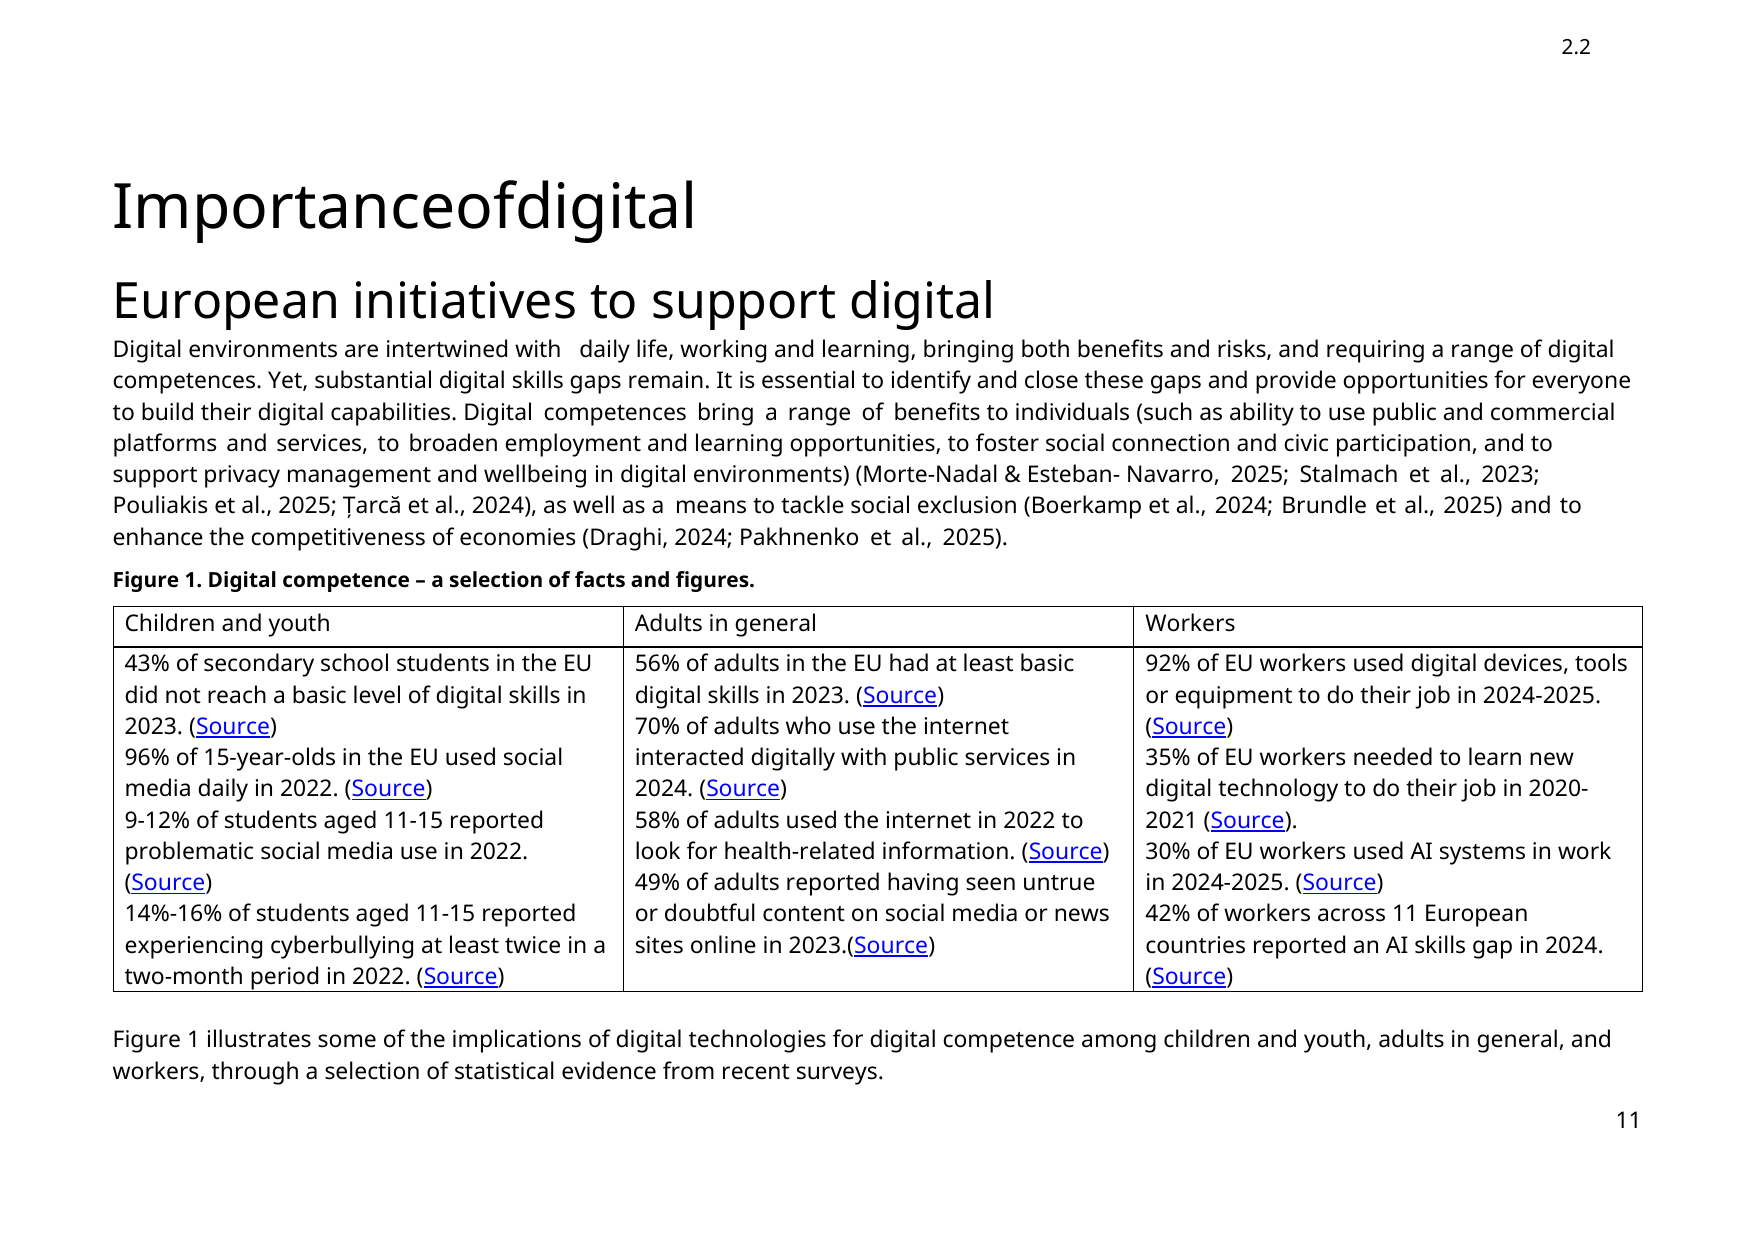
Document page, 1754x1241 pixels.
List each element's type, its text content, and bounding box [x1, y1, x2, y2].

table_header Children and youth [114, 607, 623, 646]
table_header Adults in general [624, 607, 1133, 646]
subtitle Importanceofdigital [112, 162, 1641, 247]
table_cell 43% of secondary school students in the EU did not reach a basic level of digital skills in 2023. (Source) 96% of 15-year-olds in the EU used social media daily in 2022. (Source) 9-12% of students aged 11-15 reported problematic social media use in 2022. (Source) 14%-16% of students aged 11-15 reported experiencing cyberbullying at least twice in a two-month period in 2022. (Source) [114, 648, 623, 991]
text Figure 1 illustrates some of the implications of digital technologies for digital competence among children and youth, adults in general, and workers, through a selection of statistical evidence from recent surveys. [112, 1023, 1641, 1086]
table_cell 56% of adults in the EU had at least basic digital skills in 2023. (Source) 70% of adults who use the internet interacted digitally with public services in 2024. (Source) 58% of adults used the internet in 2022 to look for health-related information. (Source) 49% of adults reported having seen untrue or doubtful content on social media or news sites online in 2023.(Source) [624, 648, 1133, 991]
table_cell 92% of EU workers used digital devices, tools or equipment to do their job in 2024-2025. (Source) 35% of EU workers needed to learn new digital technology to do their job in 2020-2021 (Source). 30% of EU workers used AI systems in work in 2024-2025. (Source) 42% of workers across 11 European countries reported an AI skills gap in 2024. (Source) [1134, 648, 1642, 991]
text Figure 1. Digital competence – a selection of facts and figures. [112, 566, 1641, 594]
text Digital environments are intertwined with daily life, working and learning, bringing both benefits and risks, and requiring a range of digital competences. Yet, substantial digital skills gaps remain. It is essential to identify and close these gaps and provide opportunities for everyone to build their digital capabilities. Digital competences bring a range of benefits to individuals (such as ability to use public and commercial platforms and services, to broaden employment and learning opportunities, to foster social connection and civic participation, and to support privacy management and wellbeing in digital environments) (Morte-Nadal & Esteban- Navarro, 2025; Stalmach et al., 2023; Pouliakis et al., 2025; Țarcă et al., 2024), as well as a means to tackle social exclusion (Boerkamp et al., 2024; Brundle et al., 2025) and to enhance the competitiveness of economies (Draghi, 2024; Pakhnenko et al., 2025). [112, 333, 1641, 552]
subtitle European initiatives to support digital [112, 265, 1641, 333]
table_header Workers [1134, 607, 1642, 646]
